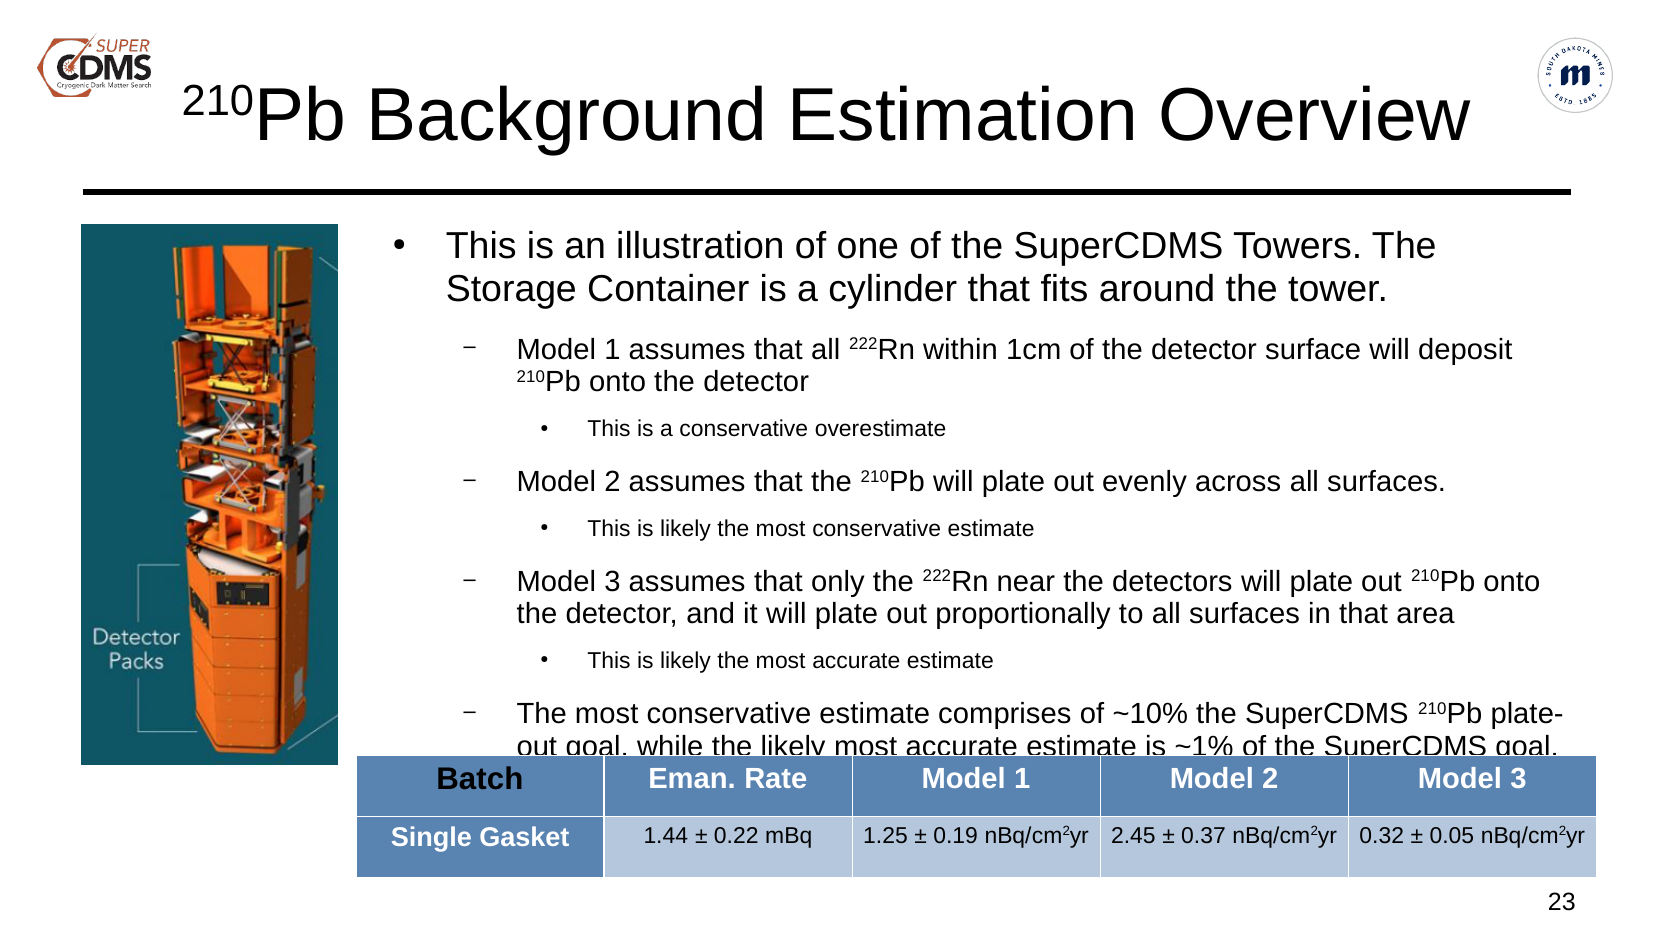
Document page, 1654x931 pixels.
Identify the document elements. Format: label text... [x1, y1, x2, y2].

picture [81, 224, 338, 765]
table_header Model 2 [1101, 756, 1348, 816]
table_header Model 3 [1349, 756, 1596, 816]
title 210Pb Background Estimation Overview [82, 37, 1571, 193]
table_cell 2.45 ± 0.37 nBq/cm2yr [1101, 817, 1348, 877]
table_cell 1.25 ± 0.19 nBq/cm2yr [853, 817, 1100, 877]
table_cell Single Gasket [357, 817, 603, 877]
list This is an illustration of one of the SuperCDMS Towers. The Storage Container is a cylinder that fits around the tower. Model 1 assumes that all 222Rn within 1cm of the detector surface will deposit 210Pb onto the detector This is a conservative overestimate Model 2 assumes that the 210Pb will plate out evenly across all surfaces. This is likely the most conservative estimate Model 3 assumes that only the 222Rn near the detectors will plate out 210Pb onto the detector, and it will plate out proportionally to all surfaces in that area This is likely the most accurate estimate The most conservative estimate comprises of ~10% the SuperCDMS 210Pb plate-out goal, while the likely most accurate estimate is ~1% of the SuperCDMS goal. [375, 225, 1576, 755]
table_header Model 1 [853, 756, 1100, 816]
table_header Eman. Rate [605, 756, 852, 816]
table_cell 1.44 ± 0.22 mBq [605, 817, 852, 877]
table_cell 0.32 ± 0.05 nBq/cm2yr [1349, 817, 1596, 877]
picture [37, 32, 151, 97]
table_header Batch [357, 756, 603, 816]
picture [1571, 37, 1613, 113]
